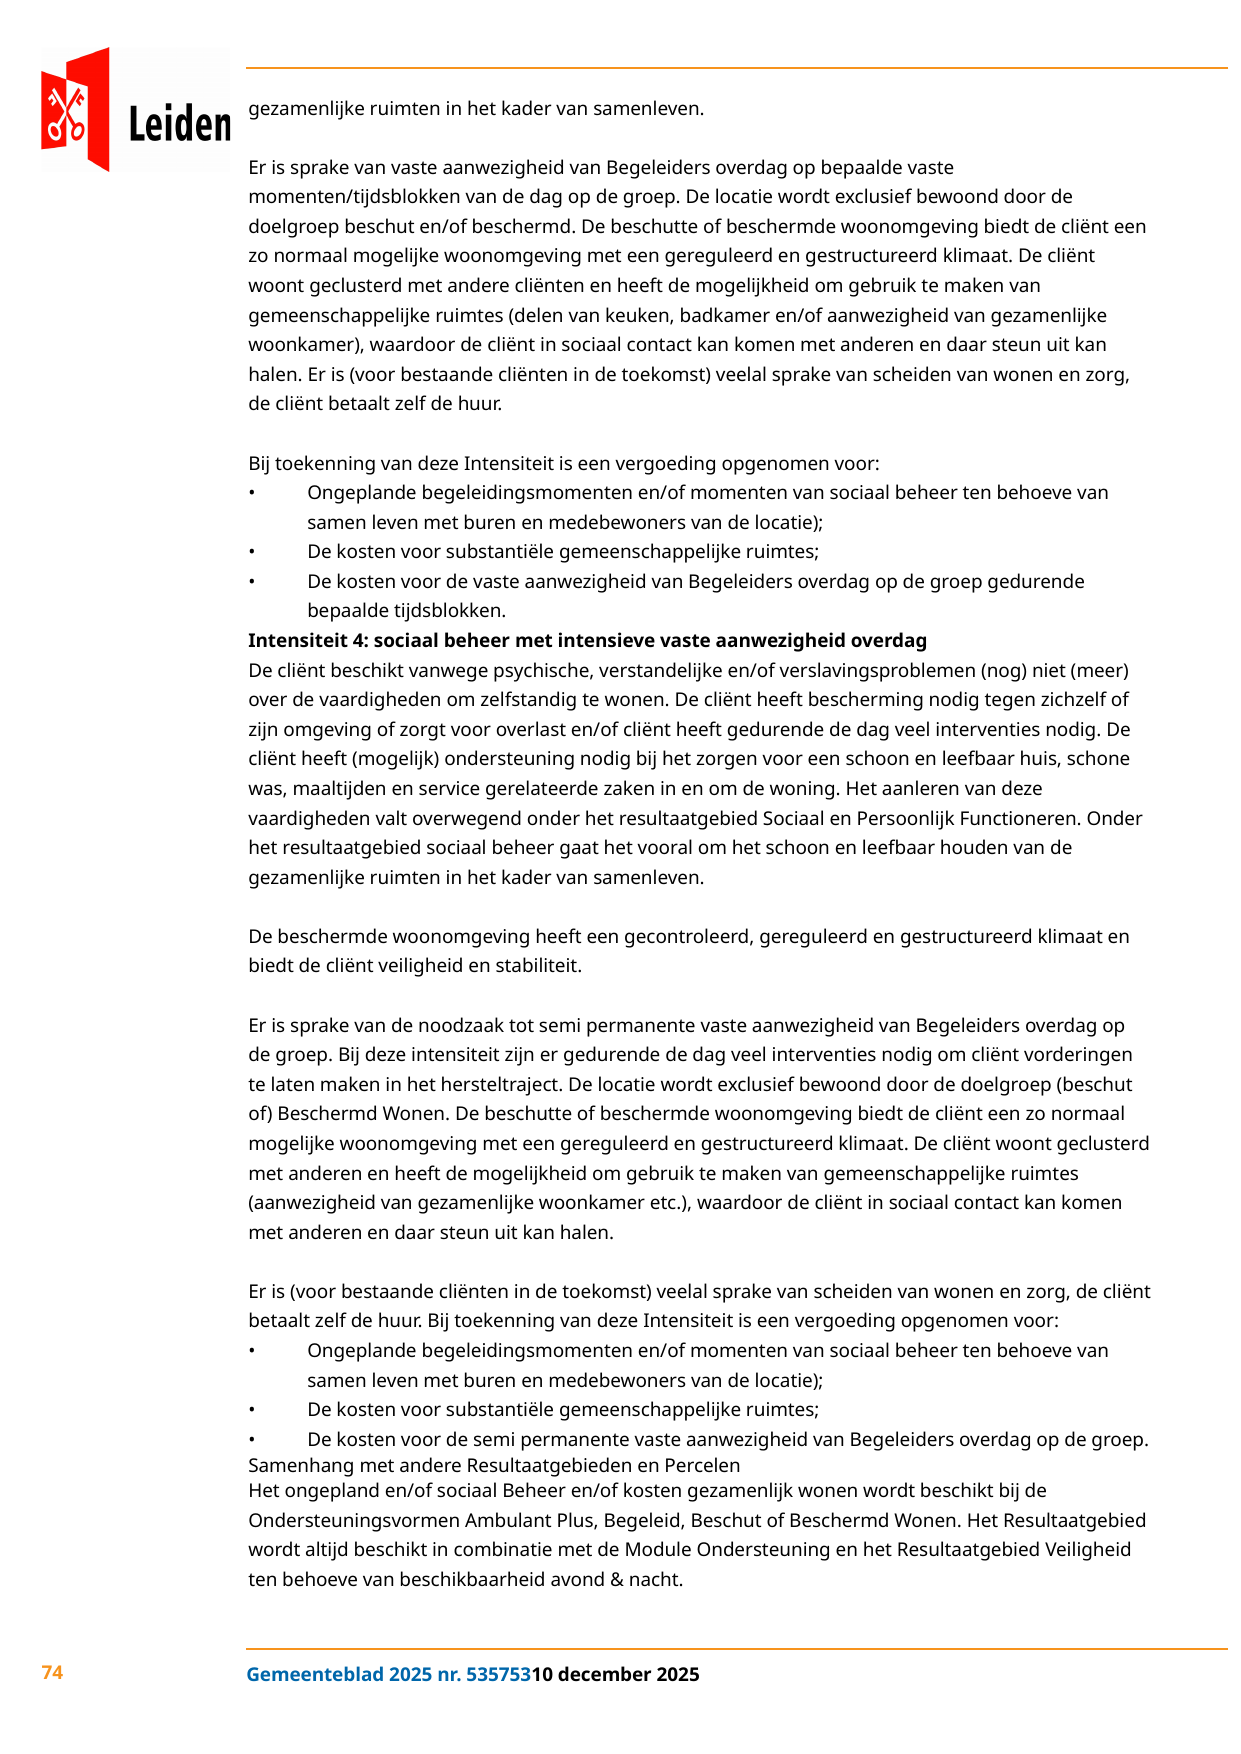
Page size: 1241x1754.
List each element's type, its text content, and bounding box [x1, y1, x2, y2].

table_cell Het ongepland en/of sociaal Beheer en/of kosten gezamenlijk wonen wordt beschikt bij de Ondersteuningsvormen Ambulant Plus, Begeleid, Beschut of Beschermd Wonen. Het Resultaatgebied wordt altijd beschikt in combinatie met de Module Ondersteuning en het Resultaatgebied Veiligheid ten behoeve van beschikbaarheid avond & nacht. [248, 1478, 1152, 1592]
table_cell gezamenlijke ruimten in het kader van samenleven. Er is sprake van vaste aanwezigheid van Begeleiders overdag op bepaalde vaste momenten/tijdsblokken van de dag op de groep. De locatie wordt exclusief bewoond door de doelgroep beschut en/of beschermd. De beschutte of beschermde woonomgeving biedt de cliënt een zo normaal mogelijke woonomgeving met een gereguleerd en gestructureerd klimaat. De cliënt woont geclusterd met andere cliënten en heeft de mogelijkheid om gebruik te maken van gemeenschappelijke ruimtes (delen van keuken, badkamer en/of aanwezigheid van gezamenlijke woonkamer), waardoor de cliënt in sociaal contact kan komen met anderen en daar steun uit kan halen. Er is (voor bestaande cliënten in de toekomst) veelal sprake van scheiden van wonen en zorg, de cliënt betaalt zelf de huur. Bij toekenning van deze Intensiteit is een vergoeding opgenomen voor: Ongeplande begeleidingsmomenten en/of momenten van sociaal beheer ten behoeve van samen leven met buren en medebewoners van de locatie); De kosten voor substantiële gemeenschappelijke ruimtes; De kosten voor de vaste aanwezigheid van Begeleiders overdag op de groep gedurende bepaalde tijdsblokken. Intensiteit 4: sociaal beheer met intensieve vaste aanwezigheid overdag De cliënt beschikt vanwege psychische, verstandelijke en/of verslavingsproblemen (nog) niet (meer) over de vaardigheden om zelfstandig te wonen. De cliënt heeft bescherming nodig tegen zichzelf of zijn omgeving of zorgt voor overlast en/of cliënt heeft gedurende de dag veel interventies nodig. De cliënt heeft (mogelijk) ondersteuning nodig bij het zorgen voor een schoon en leefbaar huis, schone was, maaltijden en service gerelateerde zaken in en om de woning. Het aanleren van deze vaardigheden valt overwegend onder het resultaatgebied Sociaal en Persoonlijk Functioneren. Onder het resultaatgebied sociaal beheer gaat het vooral om het schoon en leefbaar houden van de gezamenlijke ruimten in het kader van samenleven. De beschermde woonomgeving heeft een gecontroleerd, gereguleerd en gestructureerd klimaat en biedt de cliënt veiligheid en stabiliteit. Er is sprake van de noodzaak tot semi permanente vaste aanwezigheid van Begeleiders overdag op de groep. Bij deze intensiteit zijn er gedurende de dag veel interventies nodig om cliënt vorderingen te laten maken in het hersteltraject. De locatie wordt exclusief bewoond door de doelgroep (beschut of) Beschermd Wonen. De beschutte of beschermde woonomgeving biedt de cliënt een zo normaal mogelijke woonomgeving met een gereguleerd en gestructureerd klimaat. De cliënt woont geclusterd met anderen en heeft de mogelijkheid om gebruik te maken van gemeenschappelijke ruimtes (aanwezigheid van gezamenlijke woonkamer etc.), waardoor de cliënt in sociaal contact kan komen met anderen en daar steun uit kan halen. Er is (voor bestaande cliënten in de toekomst) veelal sprake van scheiden van wonen en zorg, de cliënt betaalt zelf de huur. Bij toekenning van deze Intensiteit is een vergoeding opgenomen voor: Ongeplande begeleidingsmomenten en/of momenten van sociaal beheer ten behoeve van samen leven met buren en medebewoners van de locatie); De kosten voor substantiële gemeenschappelijke ruimtes; De kosten voor de semi permanente vaste aanwezigheid van Begeleiders overdag op de groep. [248, 95, 1152, 1452]
table_cell Samenhang met andere Resultaatgebieden en Percelen [248, 1452, 1152, 1477]
picture [41, 47, 231, 172]
